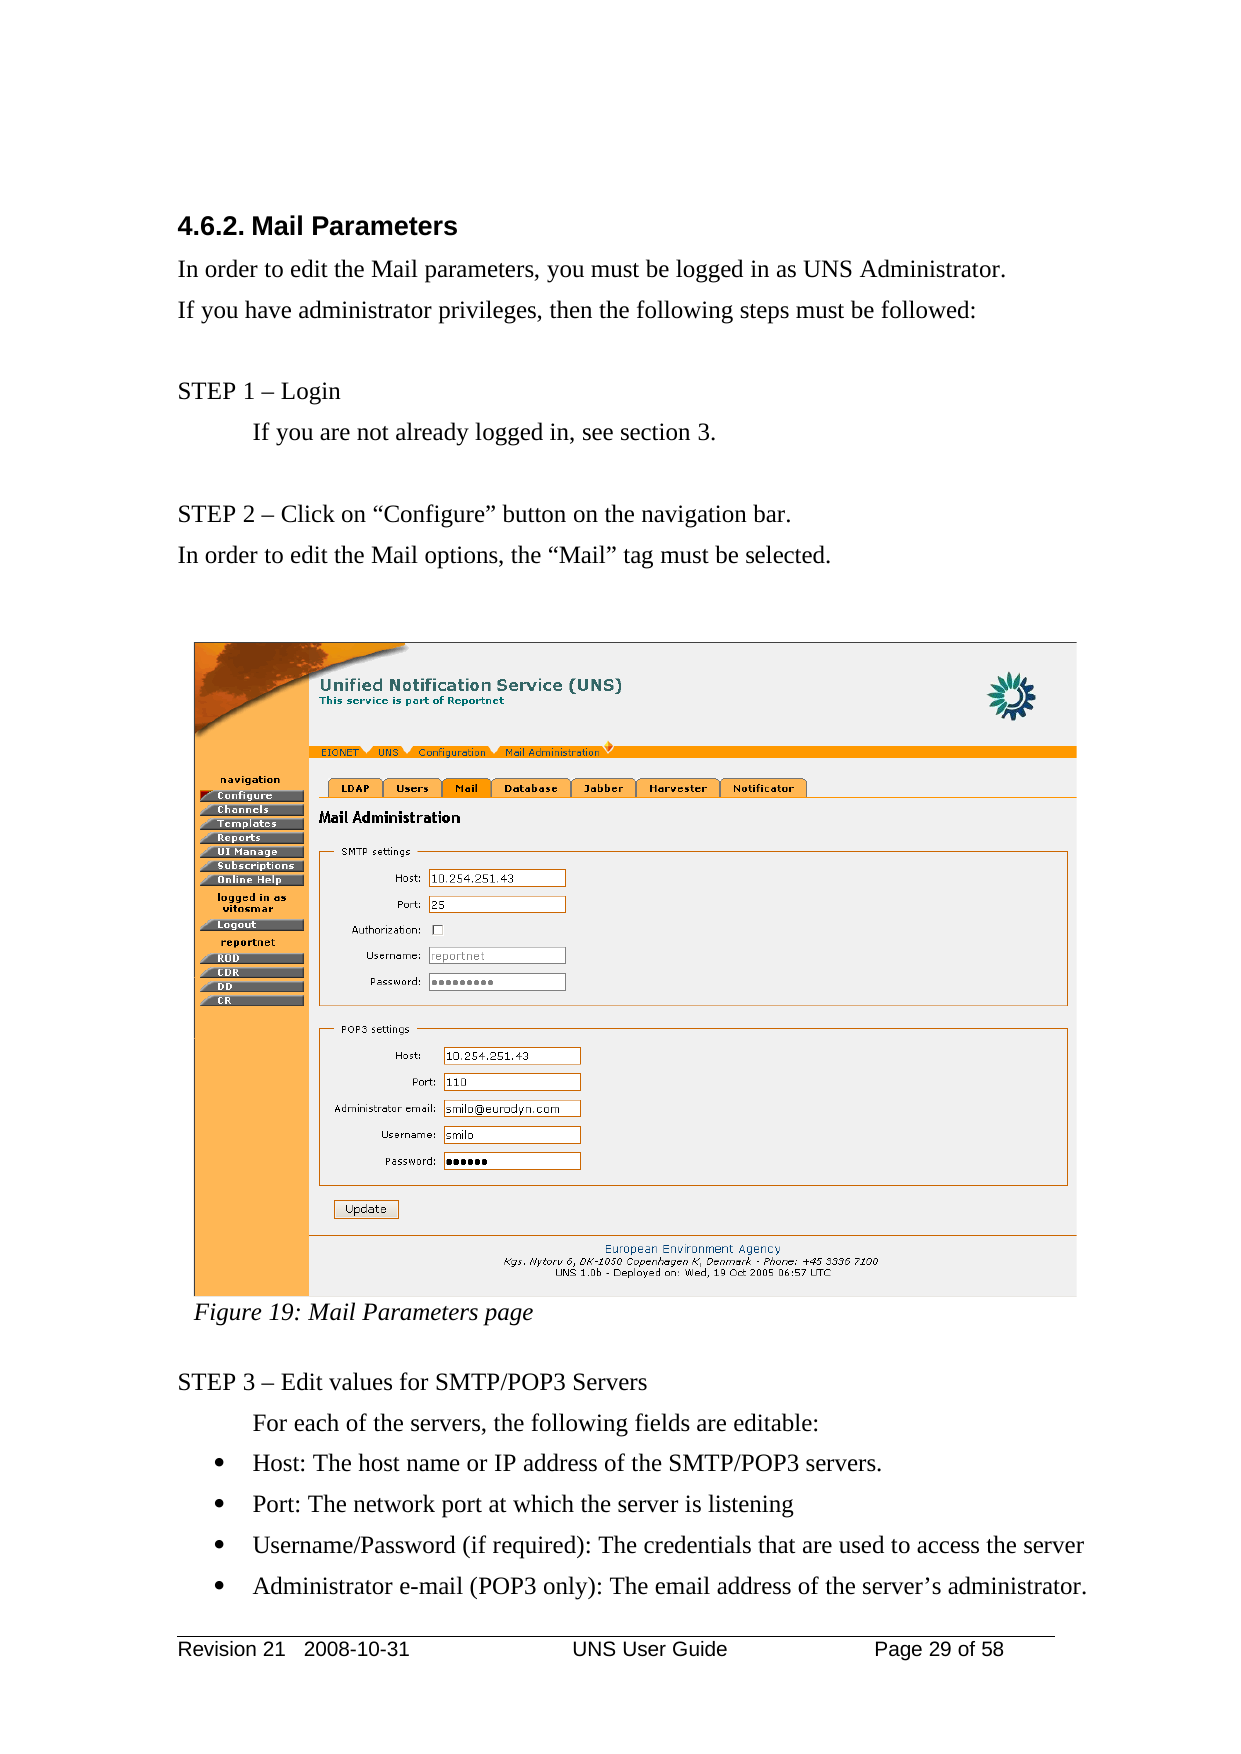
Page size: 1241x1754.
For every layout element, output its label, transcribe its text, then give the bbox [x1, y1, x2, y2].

text STEP 2 – Click on “Configure” button on the navigation bar. [177, 499, 1092, 528]
text Figure 19: Mail Parameters page [194, 1297, 1077, 1326]
list Administrator e-mail (POP3 only): The email address of the server’s administrator. [215, 1571, 1092, 1600]
subtitle Mail Parameters [177, 210, 1092, 241]
list Port: The network port at which the server is listening [215, 1489, 1092, 1518]
text In order to edit the Mail options, the “Mail” tag must be selected. [177, 539, 1092, 569]
text If you have administrator privileges, then the following steps must be followed: [177, 294, 1092, 324]
text In order to edit the Mail parameters, you must be logged in as UNS Administrator. [177, 254, 1092, 283]
text If you are not already logged in, see section 3. [177, 417, 1092, 446]
picture [193, 642, 1077, 1297]
text STEP 3 – Edit values for SMTP/POP3 Servers [177, 1367, 1092, 1396]
list Host: The host name or IP address of the SMTP/POP3 servers. [215, 1448, 1092, 1477]
text For each of the servers, the following fields are editable: [177, 1407, 1092, 1436]
list Username/Password (if required): The credentials that are used to access the server [215, 1530, 1092, 1559]
text STEP 1 – Login [177, 376, 1092, 405]
